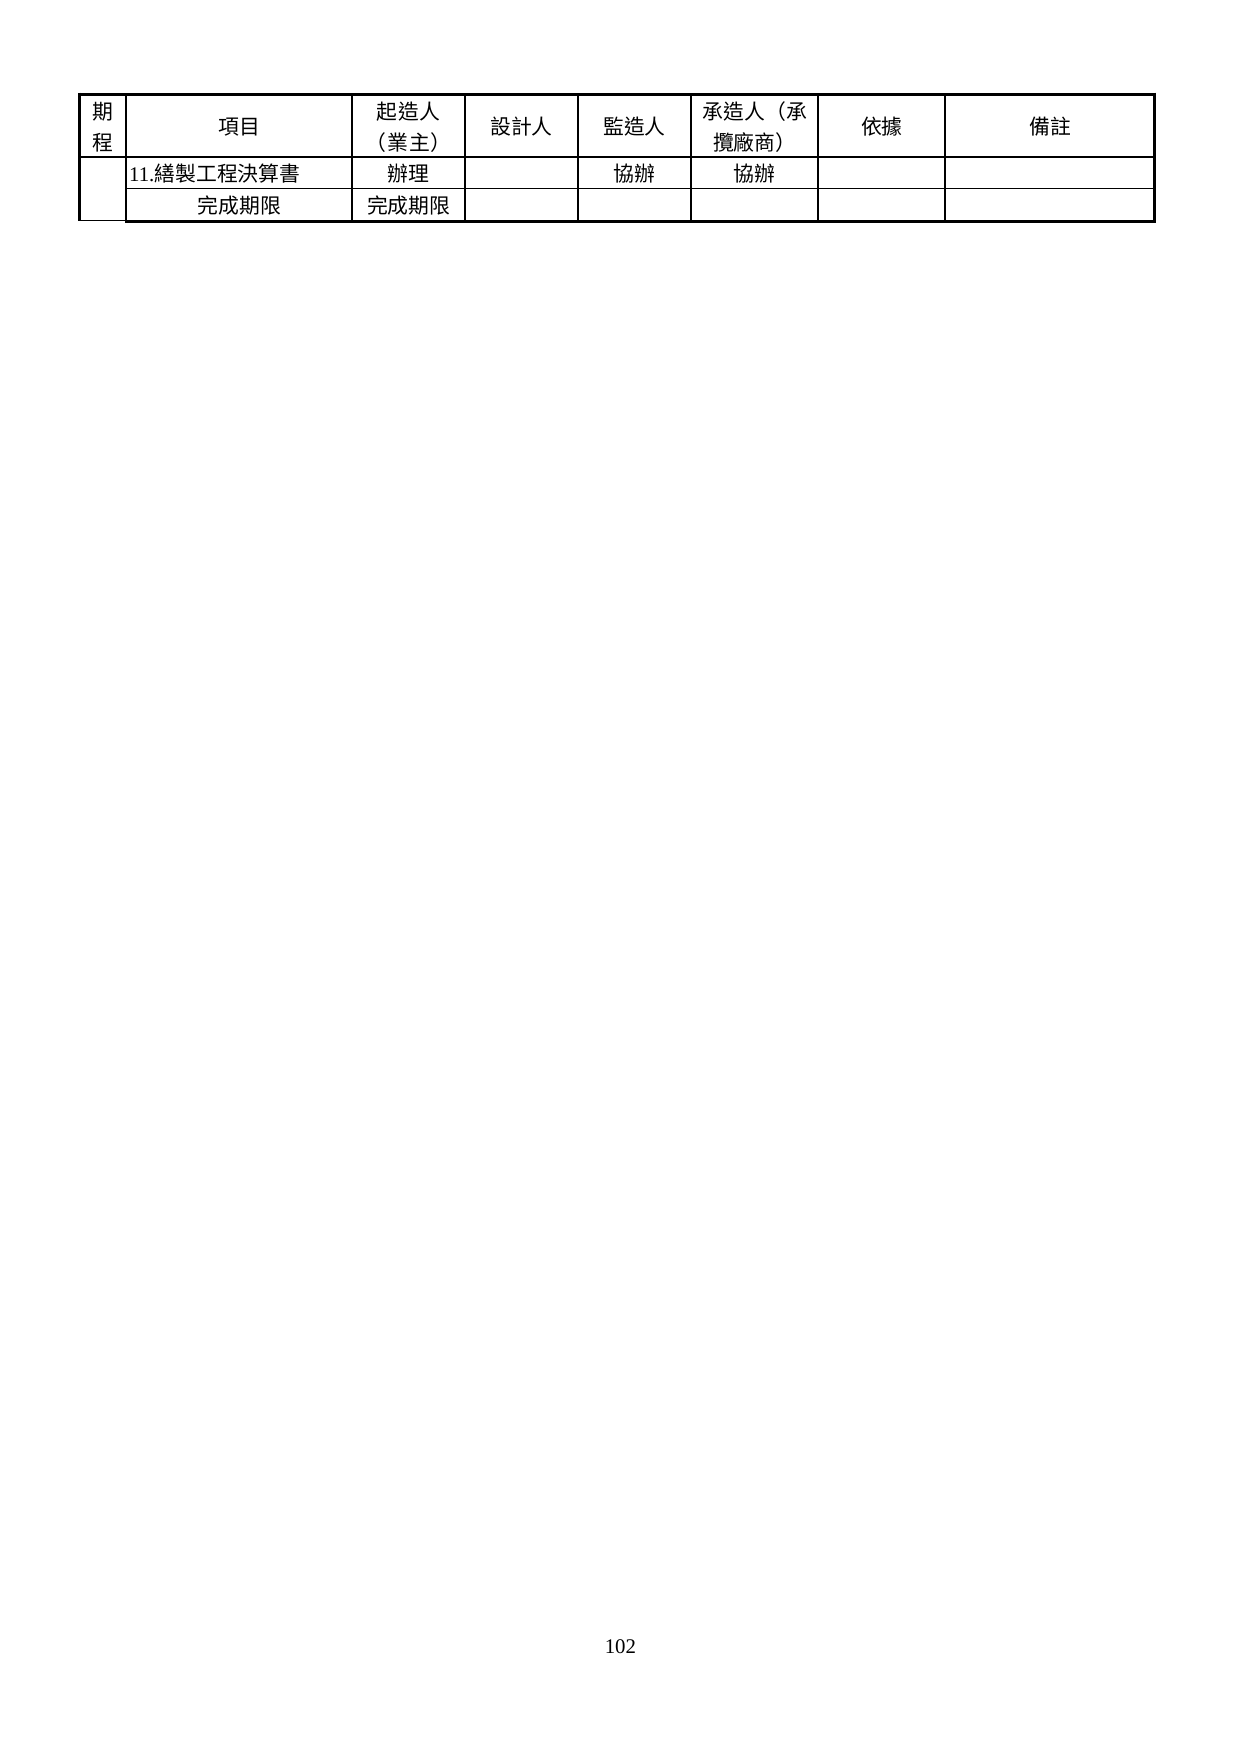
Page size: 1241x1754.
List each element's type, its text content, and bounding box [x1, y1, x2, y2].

table_cell 完成期限 [353, 189, 464, 219]
table_header 備註 [946, 96, 1153, 156]
table_cell [819, 158, 944, 188]
table_cell [466, 189, 577, 219]
table_cell 協辦 [579, 158, 690, 188]
table_cell [692, 189, 817, 219]
table_header 期程 [81, 96, 125, 156]
table_header 依據 [819, 96, 944, 156]
table_header 監造人 [579, 96, 690, 156]
table_cell [579, 189, 690, 219]
table_header 設計人 [466, 96, 577, 156]
table_cell 協辦 [692, 158, 817, 188]
table_cell 辦理 [353, 158, 464, 188]
table_header 起造人（業主） [353, 96, 464, 156]
table_cell [819, 189, 944, 219]
table_header 承造人（承攬廠商） [692, 96, 817, 156]
table_cell [946, 158, 1153, 188]
table_cell [466, 158, 577, 188]
table_cell 完成期限 [127, 189, 351, 219]
table_header 項目 [127, 96, 351, 156]
table_cell [946, 189, 1153, 219]
table_cell 11.繕製工程決算書 [127, 158, 351, 188]
